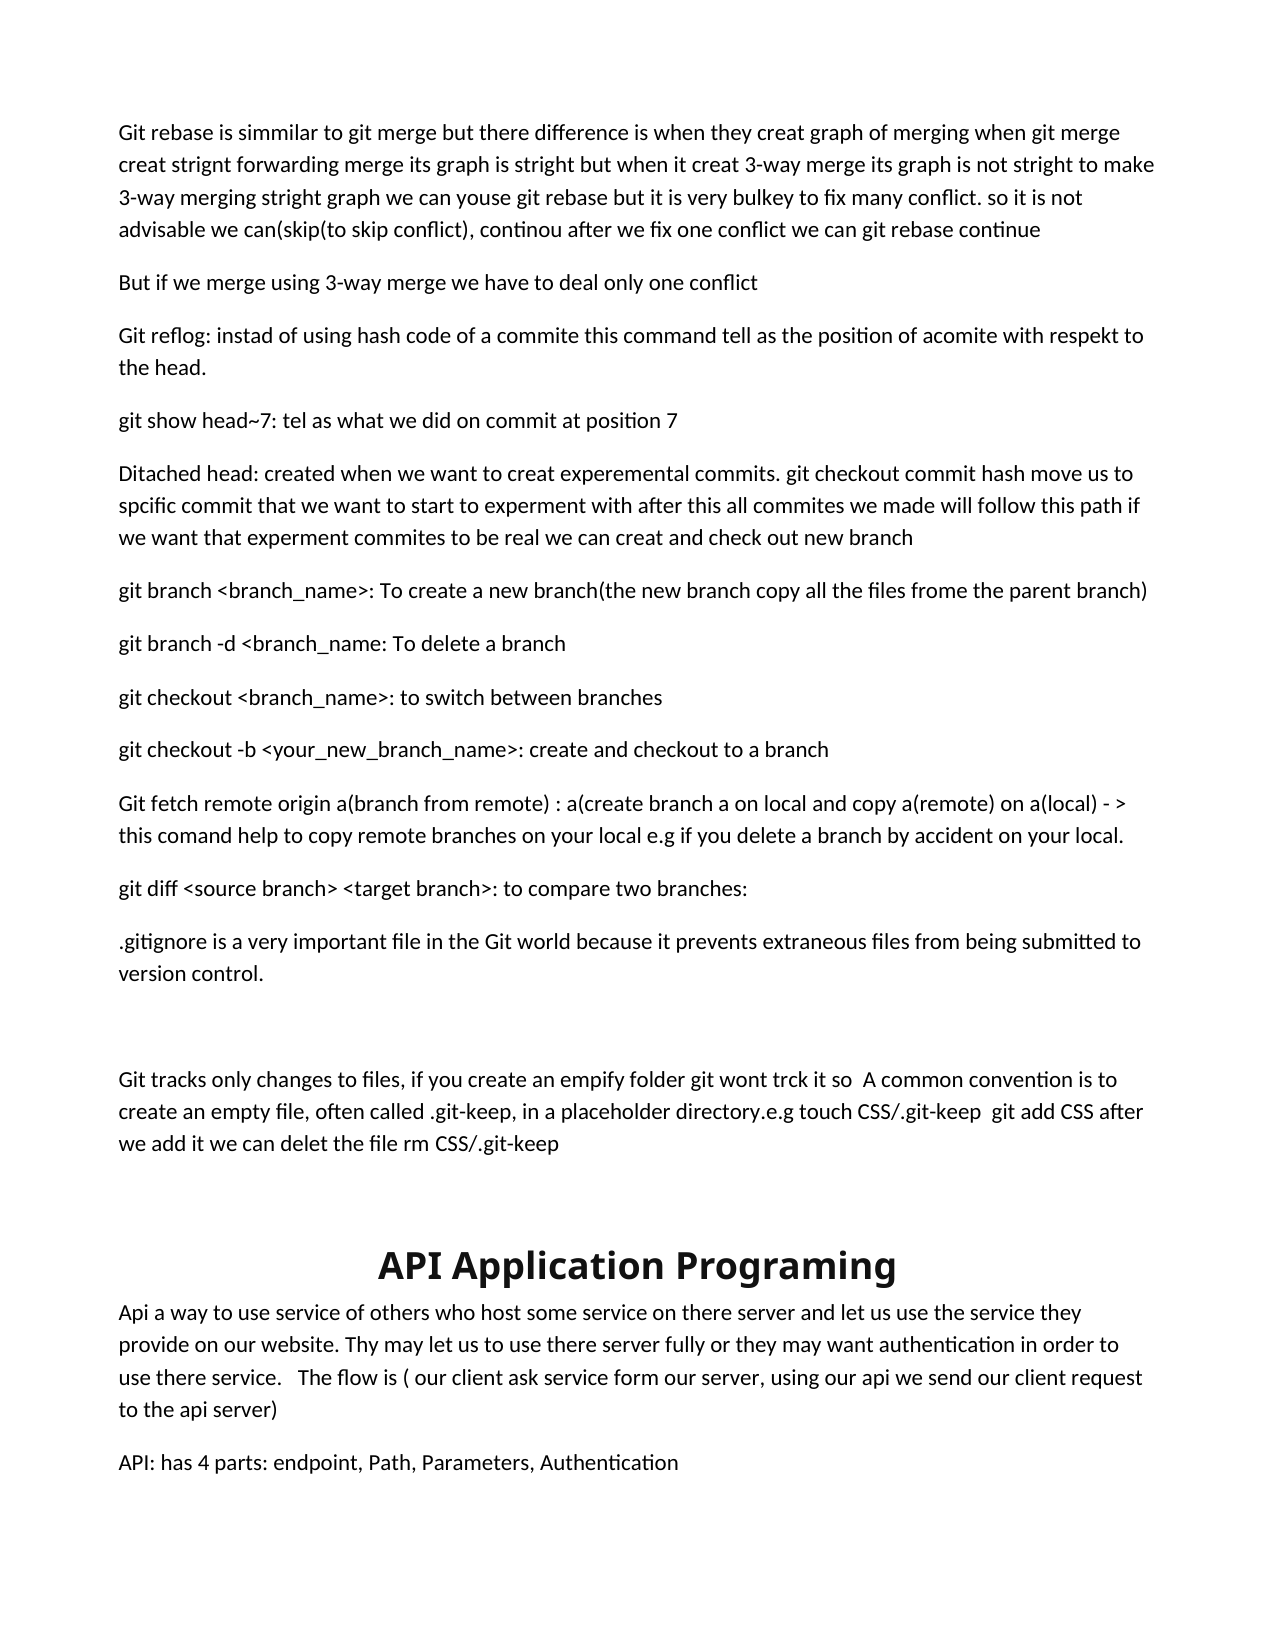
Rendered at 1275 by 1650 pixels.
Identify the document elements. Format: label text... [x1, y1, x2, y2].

text Git rebase is simmilar to git merge but there difference is when they creat graph of merging when git merge creat strignt forwarding merge its graph is stright but when it creat 3-way merge its graph is not stright to make 3-way merging stright graph we can youse git rebase but it is very bulkey to fix many conflict. so it is not advisable we can(skip(to skip conflict), continou after we fix one conflict we can git rebase continue [118, 118, 1157, 243]
text git branch <branch_name>: To create a new branch(the new branch copy all the files frome the parent branch) [118, 577, 1157, 604]
text API: has 4 parts: endpoint, Path, Parameters, Authentication [118, 1448, 1157, 1476]
text git checkout <branch_name>: to switch between branches [118, 683, 1157, 711]
text .gitignore is a very important file in the Git world because it prevents extraneous files from being submitted to version control. [118, 927, 1157, 987]
text git diff <source branch> <target branch>: to compare two branches: [118, 874, 1157, 902]
text Git fetch remote origin a(branch from remote) : a(create branch a on local and copy a(remote) on a(local) - > this comand help to copy remote branches on your local e.g if you delete a branch by accident on your local. [118, 789, 1157, 849]
text git checkout -b <your_new_branch_name>: create and checkout to a branch [118, 736, 1157, 764]
text Git tracks only changes to files, if you create an empify folder git wont trck it so A common convention is to create an empty file, often called .git-keep, in a placeholder directory.e.g touch CSS/.git-keep git add CSS after we add it we can delet the file rm CSS/.git-keep [118, 1065, 1157, 1157]
subtitle API Application Programing [118, 1240, 1157, 1291]
text git show head~7: tel as what we did on commit at position 7 [118, 406, 1157, 434]
text Git reflog: instad of using hash code of a commite this command tell as the position of acomite with respekt to the head. [118, 321, 1157, 381]
text But if we merge using 3-way merge we have to deal only one conflict [118, 268, 1157, 296]
text Ditached head: created when we want to creat experemental commits. git checkout commit hash move us to spcific commit that we want to start to experment with after this all commites we made will follow this path if we want that experment commites to be real we can creat and check out new branch [118, 459, 1157, 552]
text git branch -d <branch_name: To delete a branch [118, 629, 1157, 658]
text Api a way to use service of others who host some service on there server and let us use the service they provide on our website. Thy may let us to use there server fully or they may want authentication in order to use there service. The flow is ( our client ask service form our server, using our api we send our client request to the api server) [118, 1298, 1157, 1423]
